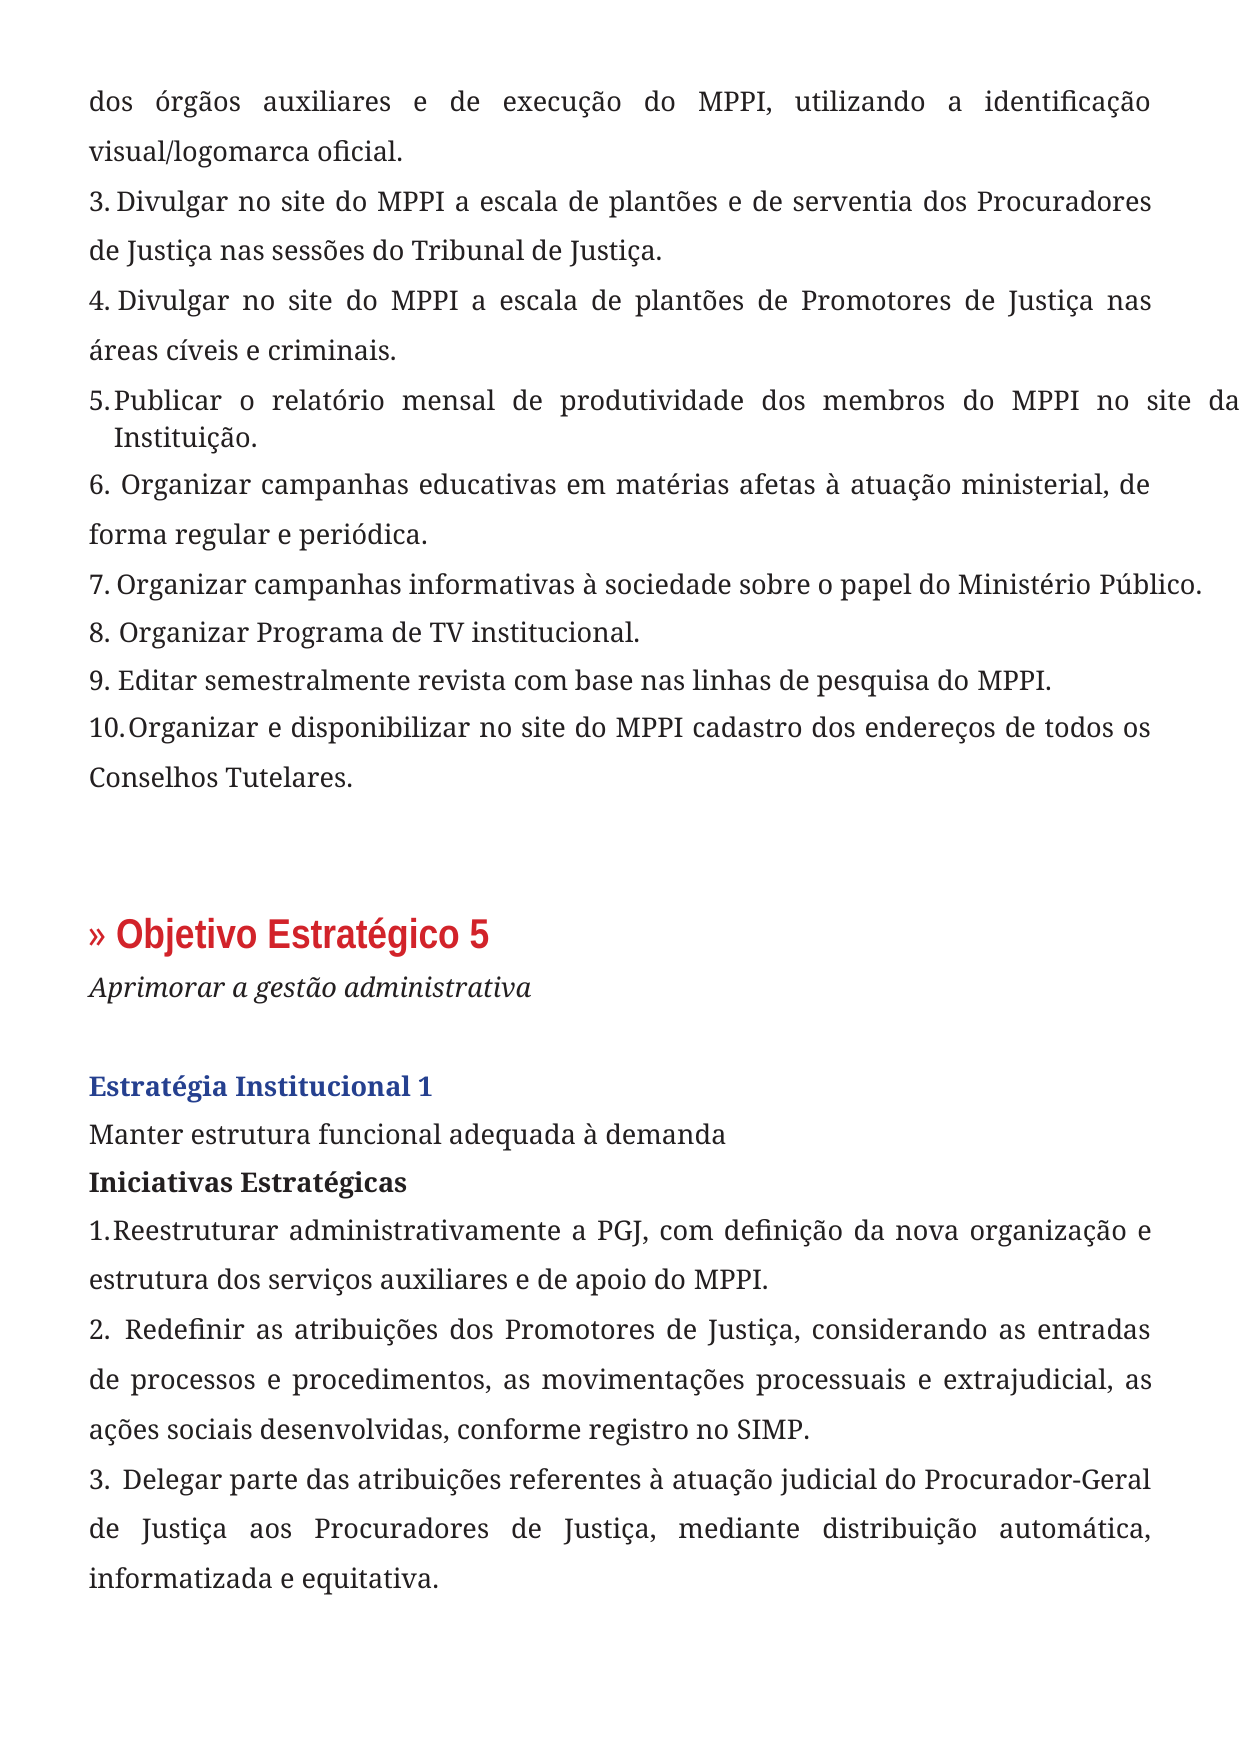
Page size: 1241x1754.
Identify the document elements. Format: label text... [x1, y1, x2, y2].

subtitle Iniciativas Estratégicas [88, 1163, 1240, 1200]
list Publicar o relatório mensal de produtividade dos membros do MPPI no site da Instituição. [88, 381, 1240, 455]
list Editar semestralmente revista com base nas linhas de pesquisa do MPPI. [88, 661, 1240, 698]
text Manter estrutura funcional adequada à demanda [88, 1116, 1240, 1152]
subtitle Estratégia Institucional 1 [88, 1068, 1240, 1105]
text dos órgãos auxiliares e de execução do MPPI, utilizando a identificação visual/logomarca oficial. [88, 82, 1152, 169]
subtitle » Objetivo Estratégico 5 [88, 904, 1240, 960]
list Redefinir as atribuições dos Promotores de Justiça, considerando as entradas de processos e procedimentos, as movimentações processuais e extrajudicial, as ações sociais desenvolvidas, conforme registro no SIMP. [88, 1311, 1152, 1447]
text Aprimorar a gestão administrativa [88, 968, 1240, 1005]
list Delegar parte das atribuições referentes à atuação judicial do Procurador-Geral de Justiça aos Procuradores de Justiça, mediante distribuição automática, informatizada e equitativa. [88, 1460, 1152, 1596]
list Organizar Programa de TV institucional. [88, 613, 1240, 650]
list Divulgar no site do MPPI a escala de plantões de Promotores de Justiça nas áreas cíveis e criminais. [88, 282, 1152, 368]
list Organizar campanhas educativas em matérias afetas à atuação ministerial, de forma regular e periódica. [88, 466, 1152, 552]
list Organizar campanhas informativas à sociedade sobre o papel do Ministério Público. [88, 566, 1240, 602]
list Reestruturar administrativamente a PGJ, com definição da nova organização e estrutura dos serviços auxiliares e de apoio do MPPI. [88, 1211, 1152, 1298]
list Divulgar no site do MPPI a escala de plantões e de serventia dos Procuradores de Justiça nas sessões do Tribunal de Justiça. [88, 182, 1152, 268]
list Organizar e disponibilizar no site do MPPI cadastro dos endereços de todos os Conselhos Tutelares. [88, 709, 1151, 795]
